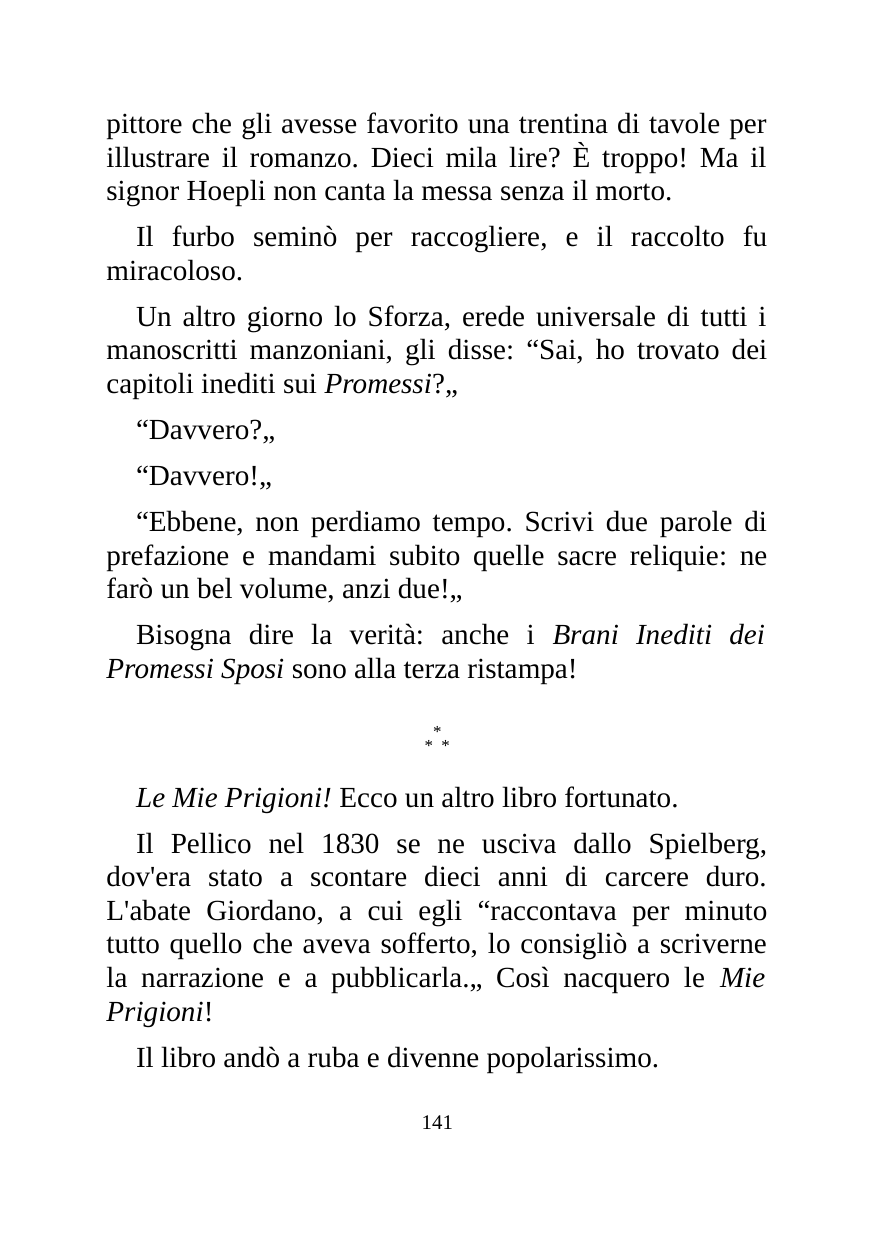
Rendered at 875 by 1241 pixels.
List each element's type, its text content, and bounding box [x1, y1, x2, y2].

text Il furbo seminò per raccogliere, e il raccolto fu miracoloso. [106, 219, 768, 286]
text *** [106, 722, 768, 755]
text “Ebbene, non perdiamo tempo. Scrivi due parole di prefazione e mandami subito quelle sacre reliquie: ne farò un bel volume, anzi due!„ [106, 504, 768, 605]
text “Davvero?„ [106, 412, 768, 446]
text Le Mie Prigioni! Ecco un altro libro fortunato. [106, 780, 768, 813]
text Il libro andò a ruba e divenne popolarissimo. [106, 1040, 768, 1073]
text Il Pellico nel 1830 se ne usciva dallo Spielberg, dov'era stato a scontare dieci anni di carcere duro. L'abate Giordano, a cui egli “raccontava per minuto tutto quello che aveva sofferto, lo consigliò a scriverne la narrazione e a pubblicarla.„ Così nacquero le Mie Prigioni! [106, 826, 768, 1027]
text Un altro giorno lo Sforza, erede universale di tutti i manoscritti manzoniani, gli disse: “Sai, ho trovato dei capitoli inediti sui Promessi?„ [106, 299, 768, 399]
text “Davvero!„ [106, 458, 768, 492]
text Bisogna dire la verità: anche i Brani Inediti dei Promessi Sposi sono alla terza ristampa! [106, 617, 768, 684]
text pittore che gli avesse favorito una trentina di tavole per illustrare il romanzo. Dieci mila lire? È troppo! Ma il signor Hoepli non canta la messa senza il morto. [106, 106, 768, 207]
